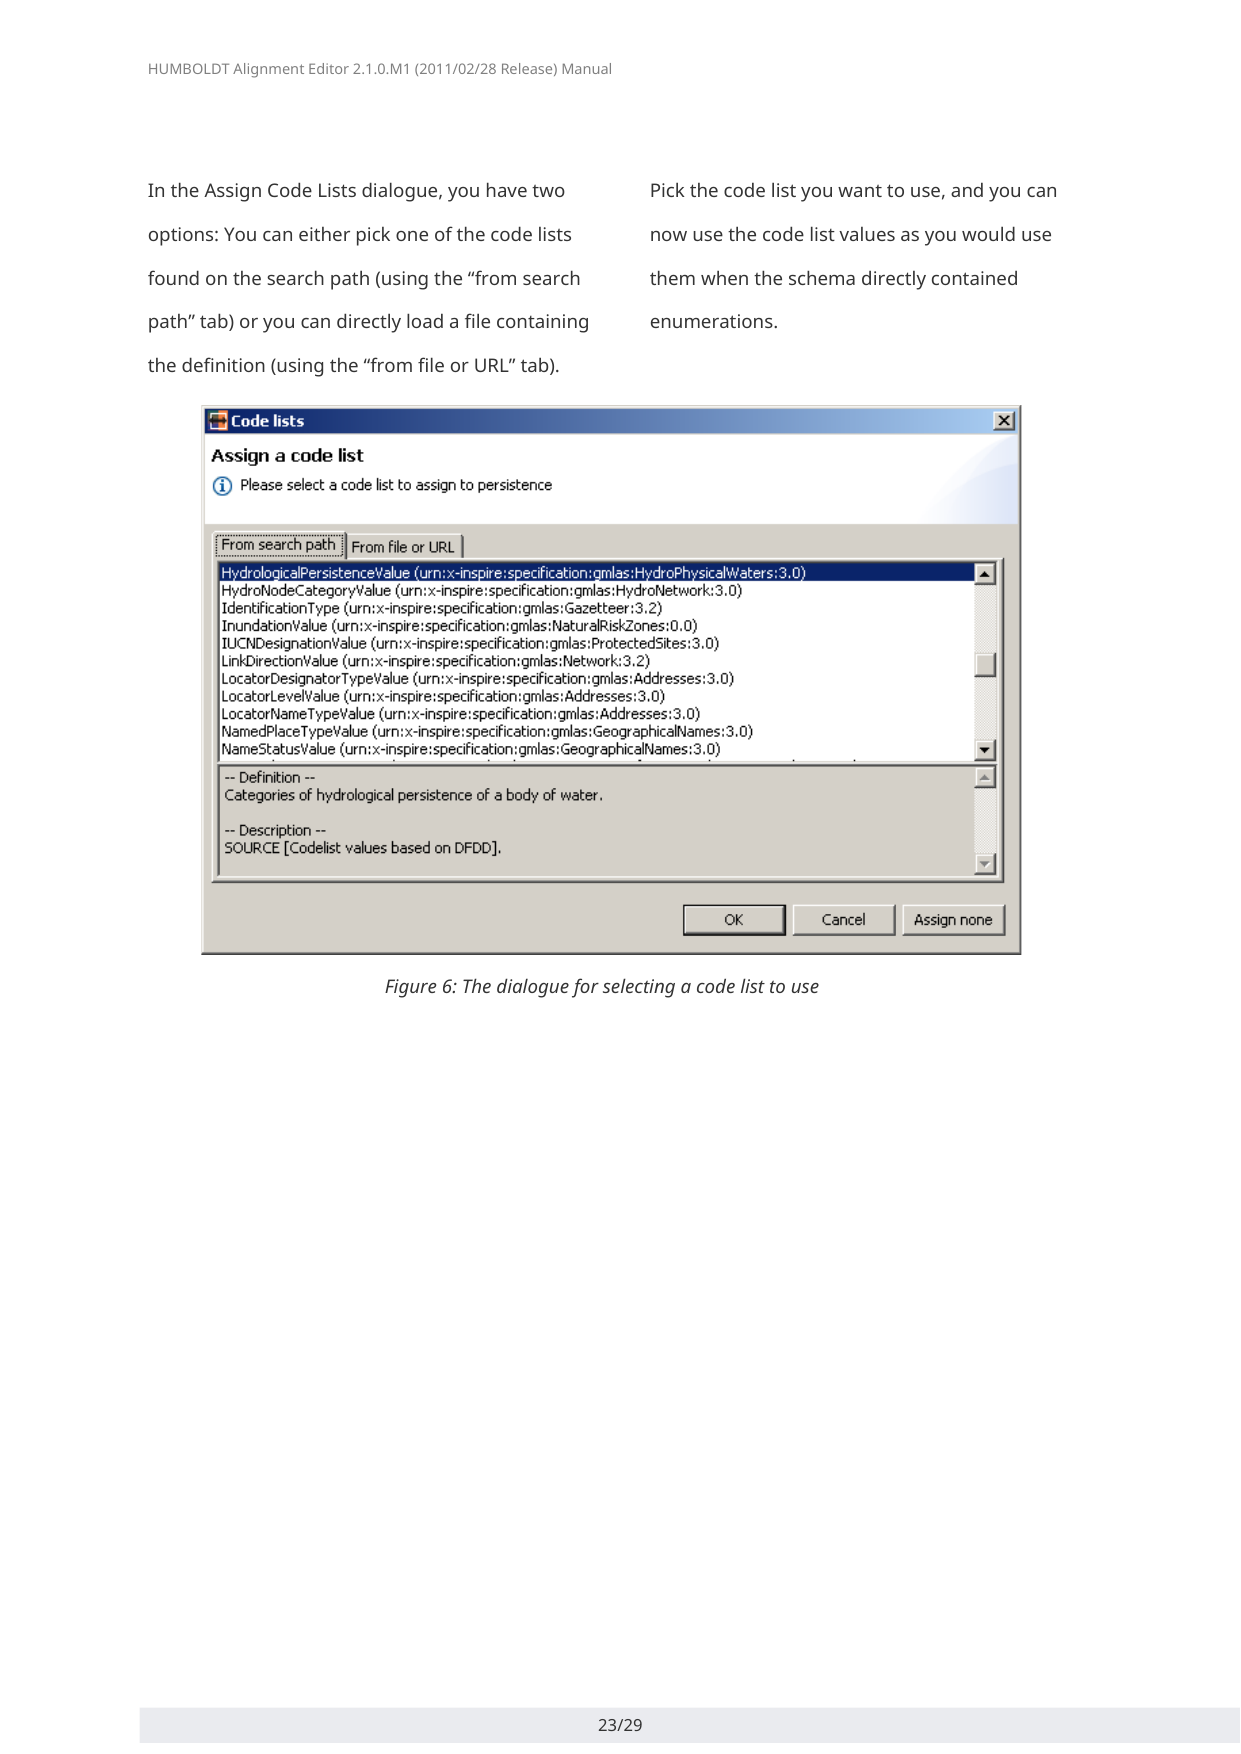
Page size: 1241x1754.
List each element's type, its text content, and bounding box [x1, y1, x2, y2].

text Pick the code list you want to use, and you can now use the code list values as you would use them when the schema directly contained enumerations. [649, 177, 1092, 334]
text In the Assign Code Lists dialogue, you have two options: You can either pick one of the code lists found on the search path (using the “from search path” tab) or you can directly load a file containing the definition (using the “from file or URL” tab). [148, 177, 591, 378]
text Figure 6: The dialogue for selecting a code list to use [193, 955, 1013, 998]
picture [201, 405, 1022, 955]
